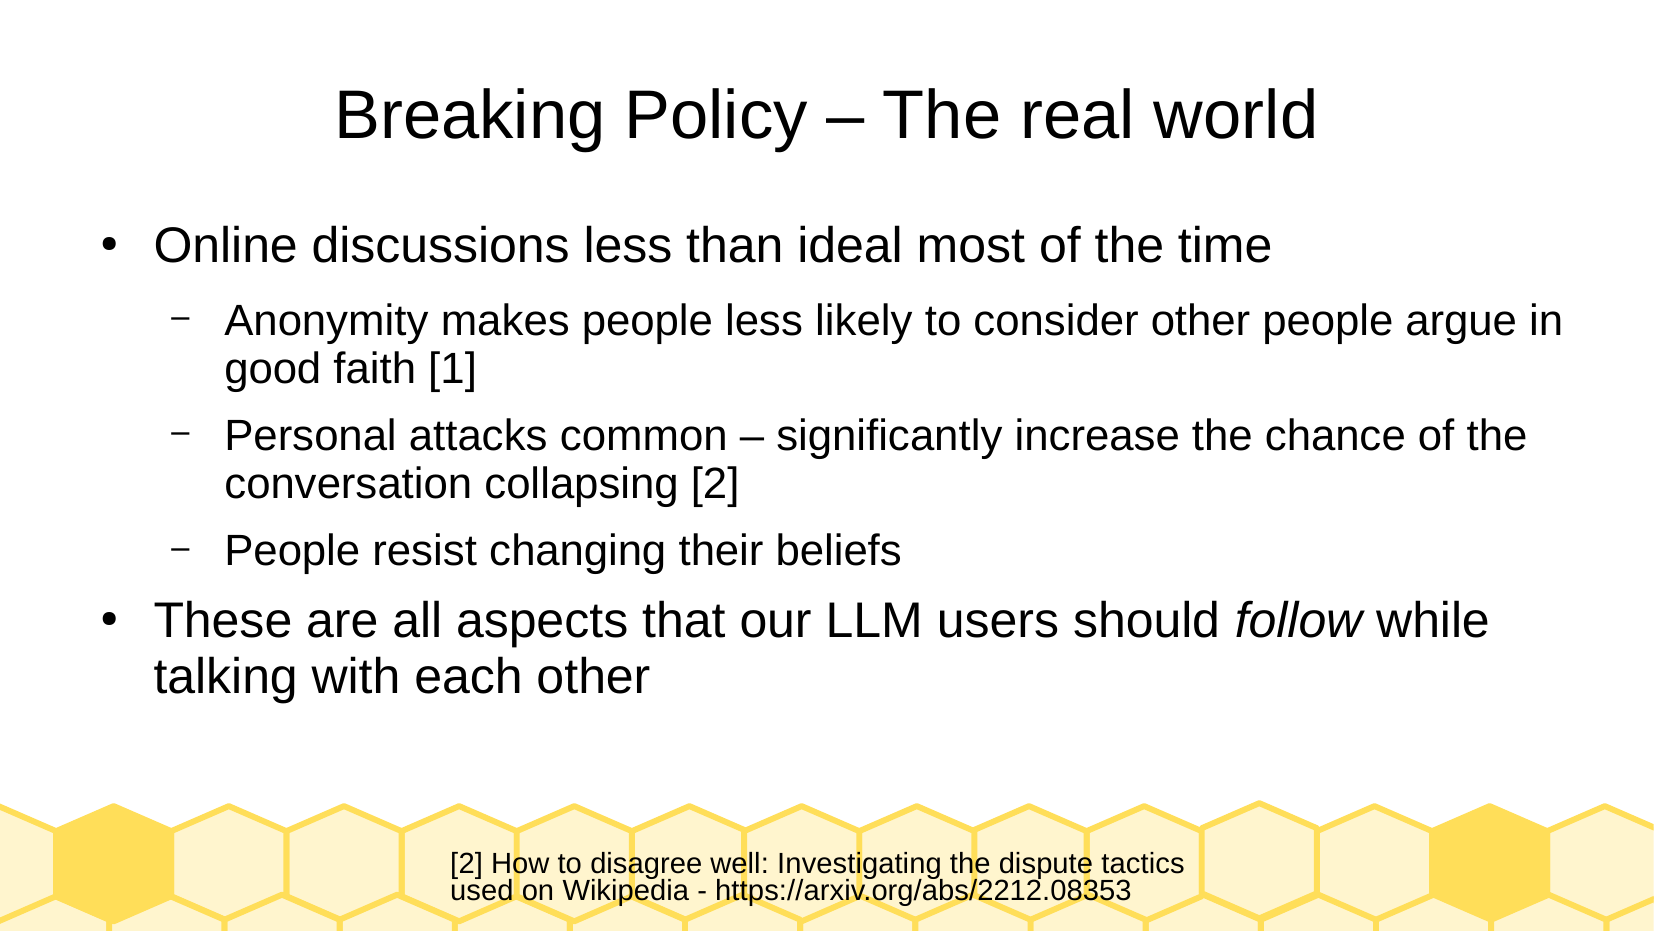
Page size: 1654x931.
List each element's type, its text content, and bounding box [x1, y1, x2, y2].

list Online discussions less than ideal most of the time Anonymity makes people less likely to consider other people argue in good faith [1] Personal attacks common – significantly increase the chance of the conversation collapsing [2] People resist changing their beliefs These are all aspects that our LLM users should follow while talking with each other [82, 217, 1571, 758]
title Breaking Policy – The real world [82, 37, 1571, 193]
